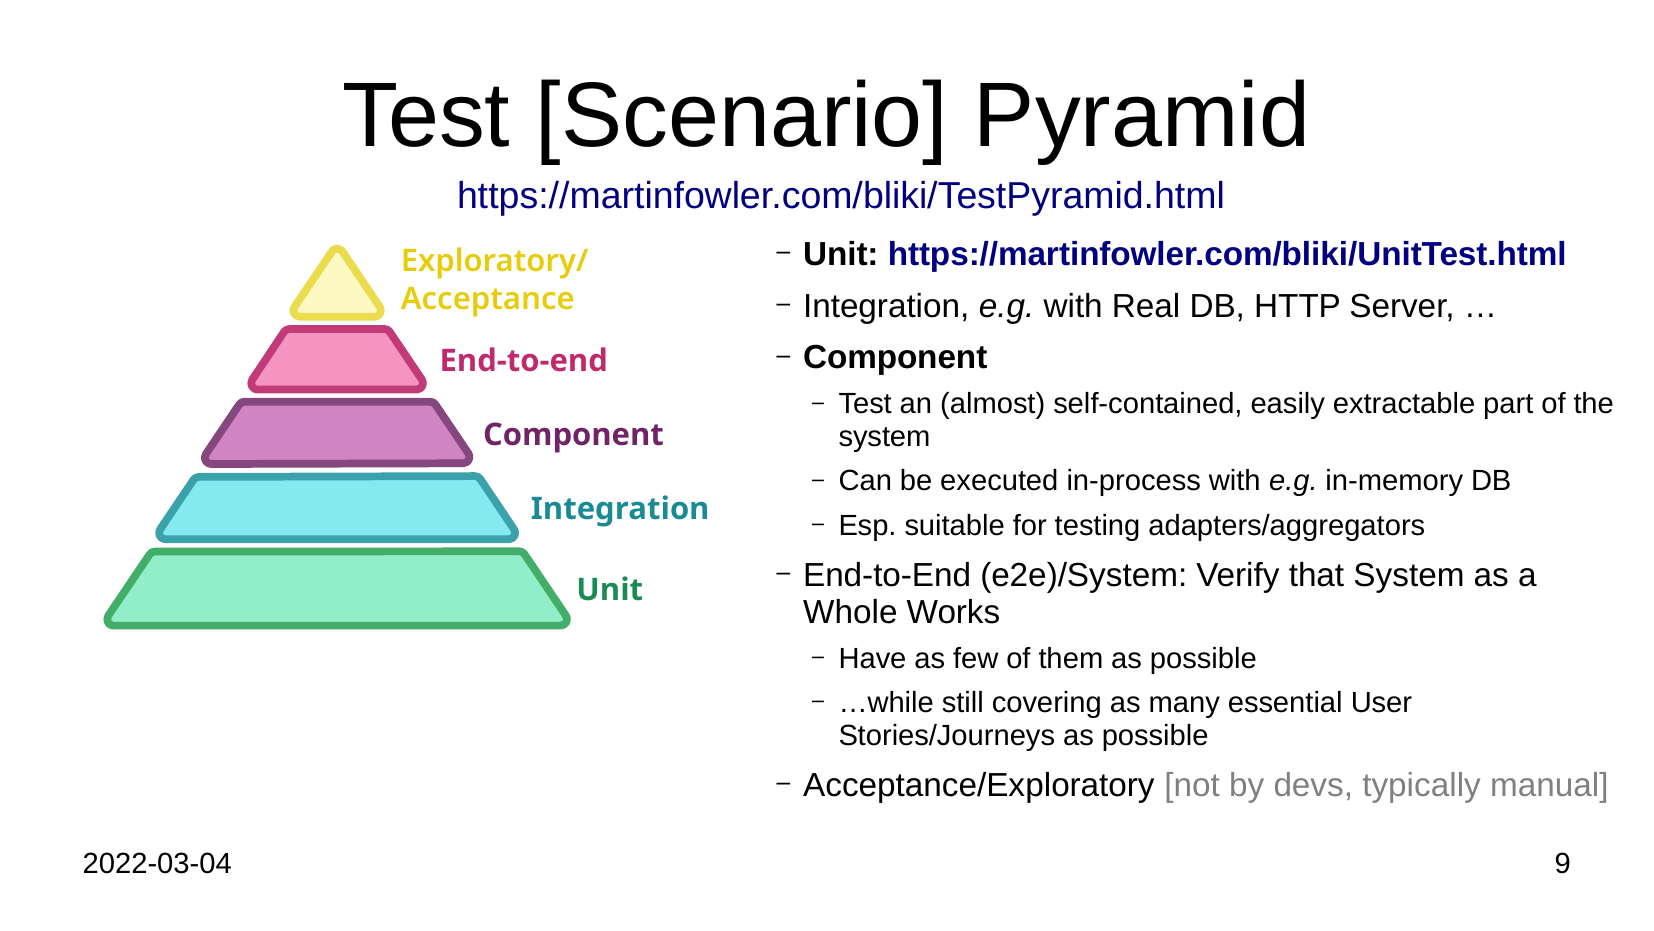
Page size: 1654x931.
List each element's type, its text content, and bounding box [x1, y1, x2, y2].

list Unit: https://martinfowler.com/bliki/UnitTest.html Integration, e.g. with Real DB, HTTP Server, … Component Test an (almost) self-contained, easily extractable part of the system Can be executed in-process with e.g. in-memory DB Esp. suitable for testing adapters/aggregators End-to-End (e2e)/System: Verify that System as a Whole Works Have as few of them as possible …while still covering as many essential User Stories/Journeys as possible Acceptance/Exploratory [not by devs, typically manual] [767, 235, 1619, 851]
text_box https://martinfowler.com/bliki/TestPyramid.html [442, 167, 1241, 225]
title Test [Scenario] Pyramid [82, 37, 1571, 193]
picture [94, 137, 753, 733]
